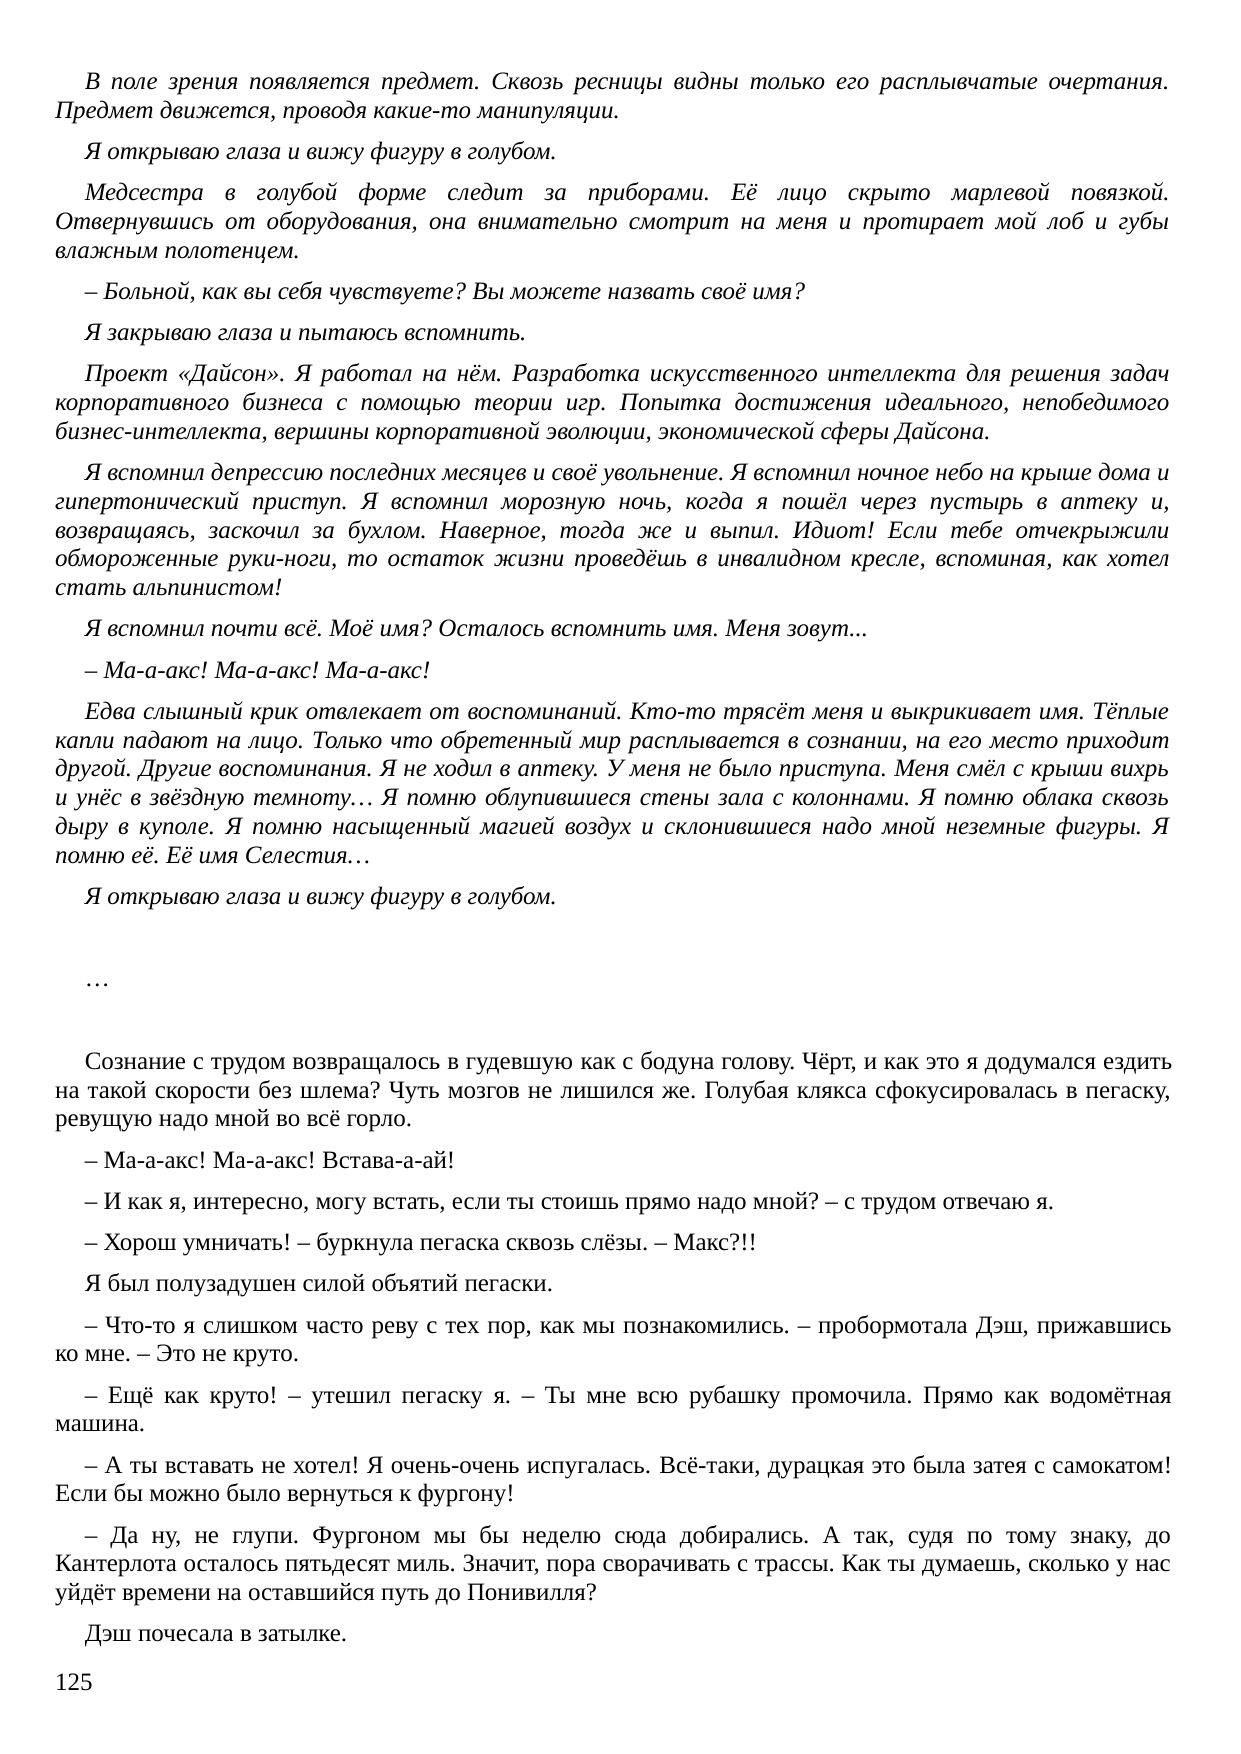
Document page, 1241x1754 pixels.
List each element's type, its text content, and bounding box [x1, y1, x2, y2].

text – Что-то я слишком часто реву с тех пор, как мы познакомились. – пробормотала Дэш, прижавшись ко мне. – Это не круто. [55, 1310, 1173, 1367]
text Медсестра в голубой форме следит за приборами. Её лицо скрыто марлевой повязкой. Отвернувшись от оборудования, она внимательно смотрит на меня и протирает мой лоб и губы влажным полотенцем. [55, 177, 1173, 263]
text Едва слышный крик отвлекает от воспоминаний. Кто-то трясёт меня и выкрикивает имя. Тёплые капли падают на лицо. Только что обретенный мир расплывается в сознании, на его место приходит другой. Другие воспоминания. Я не ходил в аптеку. У меня не было приступа. Меня смёл с крыши вихрь и унёс в звёздную темноту… Я помню облупившиеся стены зала с колоннами. Я помню облака сквозь дыру в куполе. Я помню насыщенный магией воздух и склонившиеся надо мной неземные фигуры. Я помню её. Её имя Селестия… [55, 696, 1173, 868]
text Сознание с трудом возвращалось в гудевшую как с бодуна голову. Чёрт, и как это я додумался ездить на такой скорости без шлема? Чуть мозгов не лишился же. Голубая клякса сфокусировалась в пегаску, ревущую надо мной во всё горло. [55, 1046, 1173, 1132]
text Я закрываю глаза и пытаюсь вспомнить. [55, 317, 1173, 346]
text Я вспомнил почти всё. Моё имя? Осталось вспомнить имя. Меня зовут... [55, 613, 1173, 642]
text – Ма-а-акс! Ма-а-акс! Ма-а-акс! [55, 655, 1173, 683]
text … [55, 963, 1173, 992]
text – Больной, как вы себя чувствуете? Вы можете назвать своё имя? [55, 276, 1173, 305]
text – Хорош умничать! – буркнула пегаска сквозь слёзы. – Макс?!! [55, 1227, 1173, 1256]
text – Ма-а-акс! Ма-а-акс! Встава-а-ай! [55, 1145, 1173, 1173]
text – Ещё как круто! – утешил пегаску я. – Ты мне всю рубашку промочила. Прямо как водомётная машина. [55, 1380, 1173, 1437]
text – А ты вставать не хотел! Я очень-очень испугалась. Всё-таки, дурацкая это была затея с самокатом! Если бы можно было вернуться к фургону! [55, 1450, 1173, 1507]
text Я был полузадушен силой объятий пегаски. [55, 1268, 1173, 1297]
text Я открываю глаза и вижу фигуру в голубом. [55, 136, 1173, 165]
text – И как я, интересно, могу встать, если ты стоишь прямо надо мной? – с трудом отвечаю я. [55, 1186, 1173, 1215]
text Дэш почесала в затылке. [55, 1618, 1173, 1647]
text – Да ну, не глупи. Фургоном мы бы неделю сюда добирались. А так, судя по тому знаку, до Кантерлота осталось пятьдесят миль. Значит, пора сворачивать с трассы. Как ты думаешь, сколько у нас уйдёт времени на оставшийся путь до Понивилля? [55, 1520, 1173, 1606]
text Проект «Дайсон». Я работал на нём. Разработка искусственного интеллекта для решения задач корпоративного бизнеса с помощью теории игр. Попытка достижения идеального, непобедимого бизнес-интеллекта, вершины корпоративной эволюции, экономической сферы Дайсона. [55, 358, 1173, 445]
text В поле зрения появляется предмет. Сквозь ресницы видны только его расплывчатые очертания. Предмет движется, проводя какие-то манипуляции. [55, 66, 1173, 123]
text Я вспомнил депрессию последних месяцев и своё увольнение. Я вспомнил ночное небо на крыше дома и гипертонический приступ. Я вспомнил морозную ночь, когда я пошёл через пустырь в аптеку и, возвращаясь, заскочил за бухлом. Наверное, тогда же и выпил. Идиот! Если тебе отчекрыжили обмороженные руки-ноги, то остаток жизни проведёшь в инвалидном кресле, вспоминая, как хотел стать альпинистом! [55, 457, 1173, 601]
text Я открываю глаза и вижу фигуру в голубом. [55, 881, 1173, 910]
